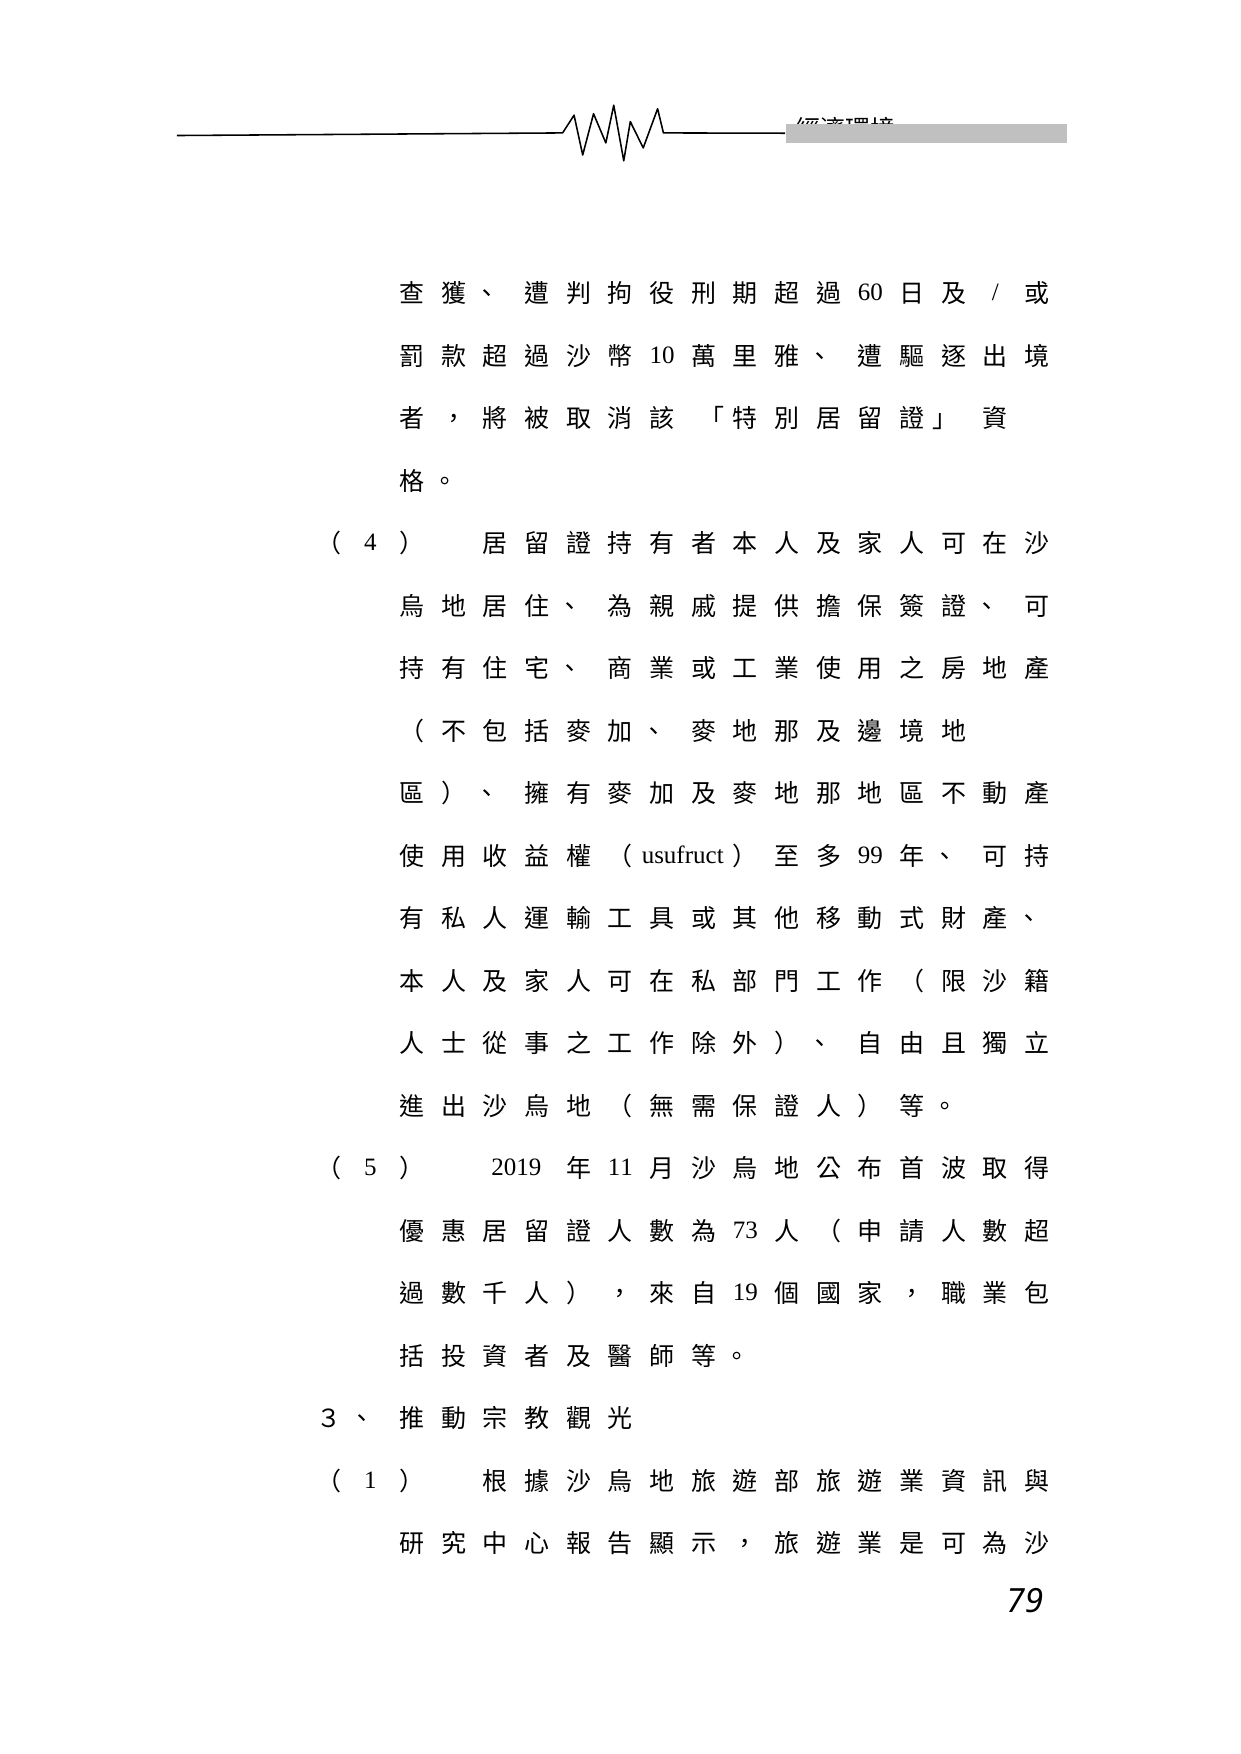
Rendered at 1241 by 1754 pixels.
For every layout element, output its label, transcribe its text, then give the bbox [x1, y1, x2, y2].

text （5） 2019年11月沙烏地公布首波取得優惠居留證人數為73人（申請人數超過數千人），來自19個國家，職業包括投資者及醫師等。 [306, 1125, 1058, 1375]
text 查獲、遭判拘役刑期超過60日及/或罰款超過沙幣10萬里雅、遭驅逐出境者，將被取消該「特別居留證」資格。 [306, 250, 1058, 500]
text （1） 根據沙烏地旅遊部旅遊業資訊與研究中心報告顯示，旅遊業是可為沙 [306, 1438, 1058, 1563]
text （4） 居留證持有者本人及家人可在沙烏地居住、為親戚提供擔保簽證、可持有住宅、商業或工業使用之房地產（不包括麥加、麥地那及邊境地區）、擁有麥加及麥地那地區不動產使用收益權（usufruct）至多99年、可持有私人運輸工具或其他移動式財產、本人及家人可在私部門工作（限沙籍人士從事之工作除外）、自由且獨立進出沙烏地（無需保證人）等。 [306, 500, 1058, 1125]
text ３、推動宗教觀光 [281, 1375, 1058, 1438]
